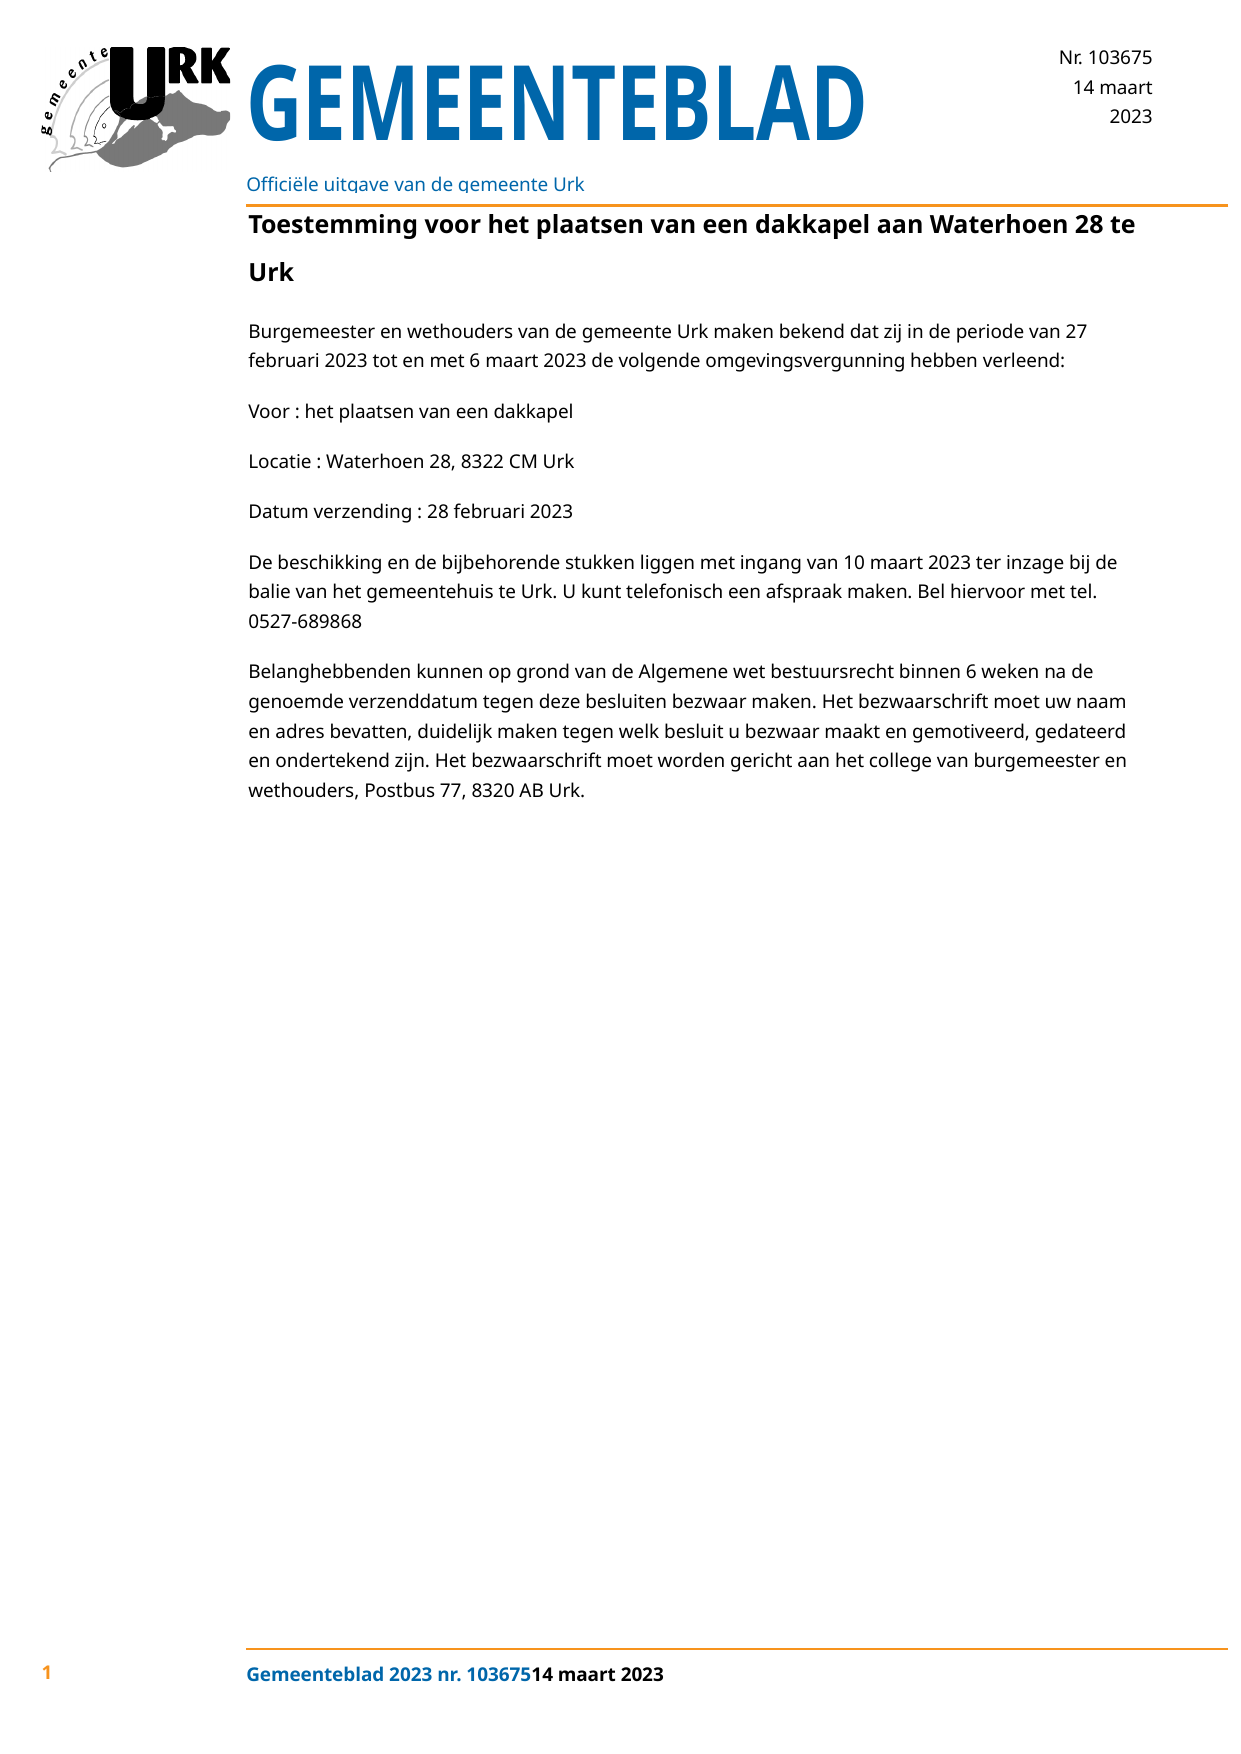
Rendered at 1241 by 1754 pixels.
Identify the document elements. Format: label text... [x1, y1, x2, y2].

text De beschikking en de bijbehorende stukken liggen met ingang van 10 maart 2023 ter inzage bij de balie van het gemeentehuis te Urk. U kunt telefonisch een afspraak maken. Bel hiervoor met tel. 0527-689868 [248, 549, 1152, 634]
text Voor : het plaatsen van een dakkapel [248, 398, 1152, 424]
picture [41, 47, 231, 172]
text Locatie : Waterhoen 28, 8322 CM Urk [248, 448, 1152, 474]
text Belanghebbenden kunnen op grond van de Algemene wet bestuursrecht binnen 6 weken na de genoemde verzenddatum tegen deze besluiten bezwaar maken. Het bezwaarschrift moet uw naam en adres bevatten, duidelijk maken tegen welk besluit u bezwaar maakt en gemotiveerd, gedateerd en ondertekend zijn. Het bezwaarschrift moet worden gericht aan het college van burgemeester en wethouders, Postbus 77, 8320 AB Urk. [248, 659, 1152, 803]
text Toestemming voor het plaatsen van een dakkapel aan Waterhoen 28 te Urk [248, 207, 1152, 288]
text Burgemeester en wethouders van de gemeente Urk maken bekend dat zij in de periode van 27 februari 2023 tot en met 6 maart 2023 de volgende omgevingsvergunning hebben verleend: [248, 318, 1152, 373]
text Datum verzending : 28 februari 2023 [248, 499, 1152, 524]
